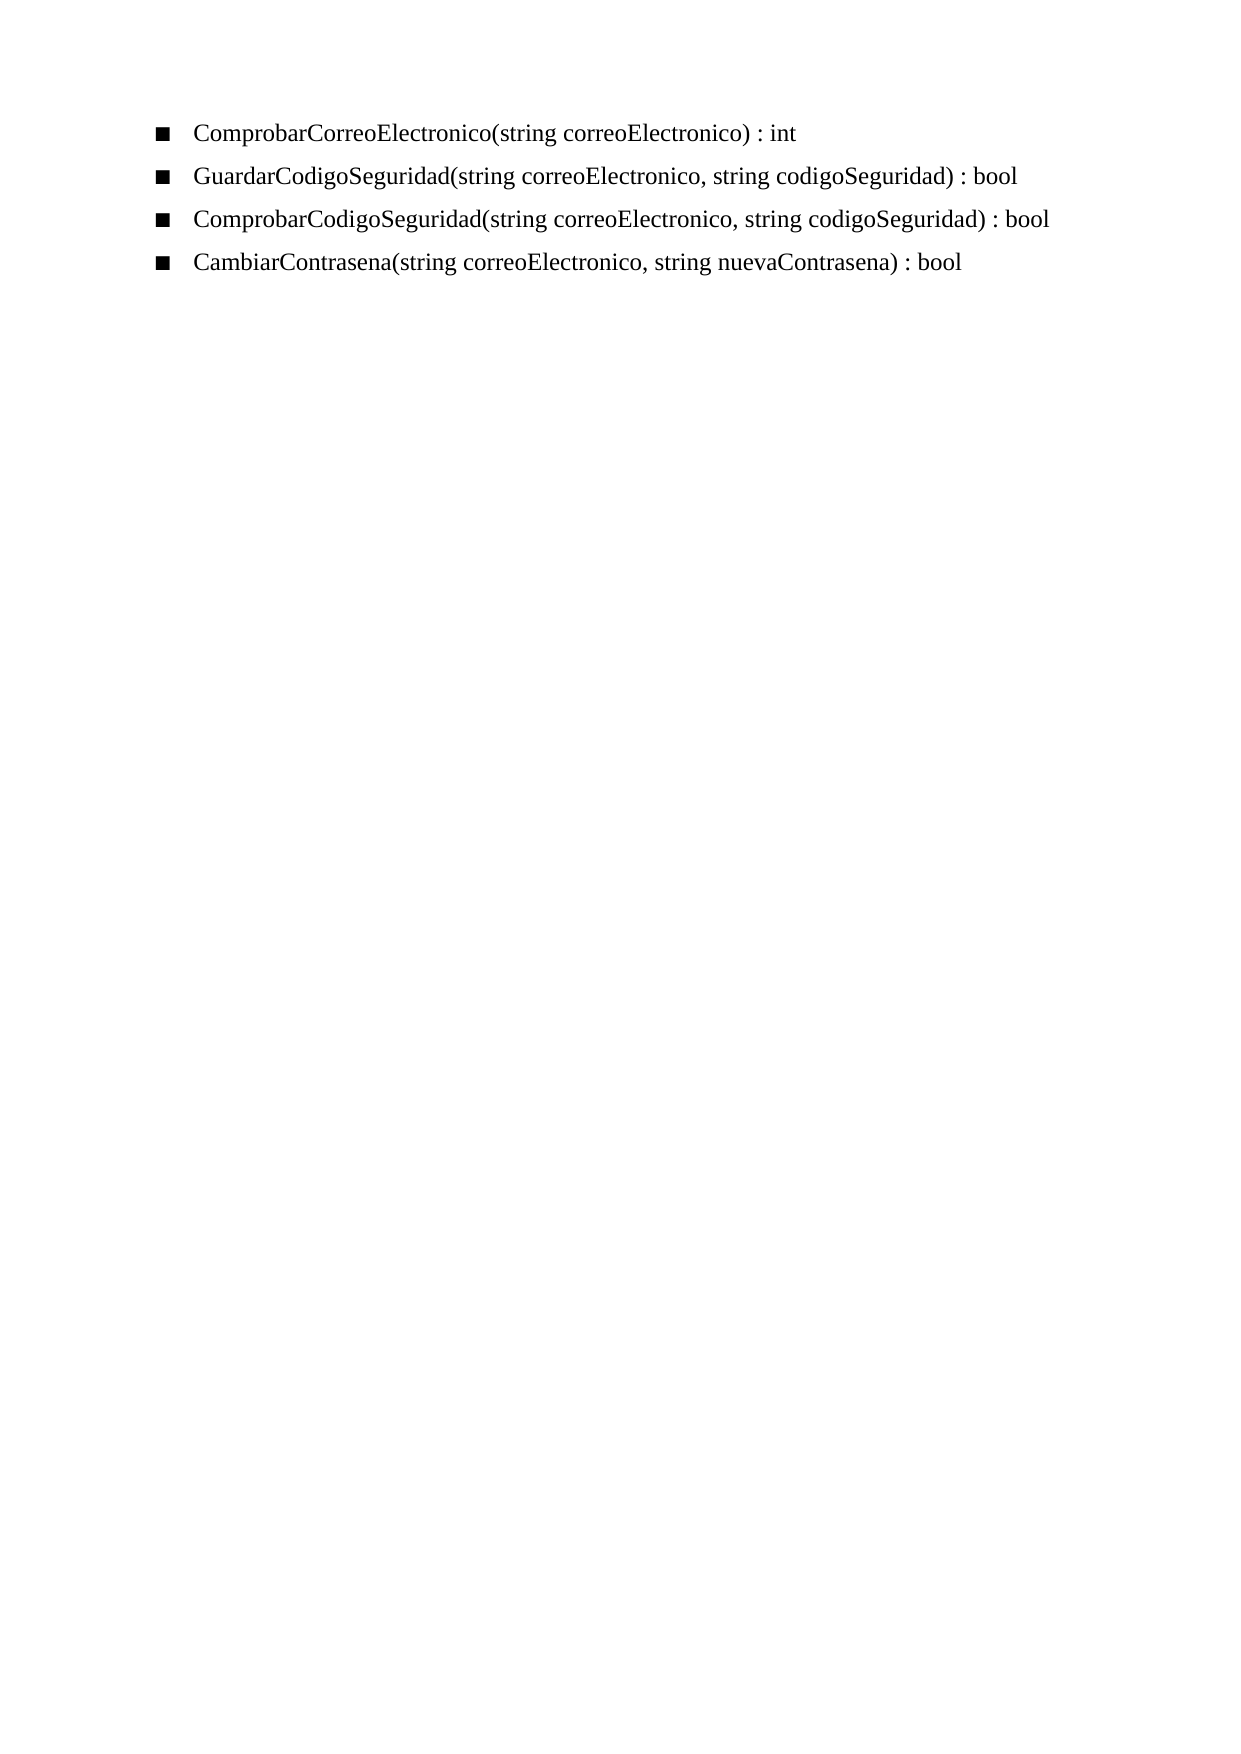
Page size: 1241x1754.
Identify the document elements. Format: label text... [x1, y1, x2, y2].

list GuardarCodigoSeguridad(string correoElectronico, string codigoSeguridad) : bool [156, 161, 1122, 190]
list CambiarContrasena(string correoElectronico, string nuevaContrasena) : bool [156, 247, 1122, 276]
list ComprobarCorreoElectronico(string correoElectronico) : int [156, 118, 1122, 147]
list ComprobarCodigoSeguridad(string correoElectronico, string codigoSeguridad) : bool [156, 204, 1122, 233]
